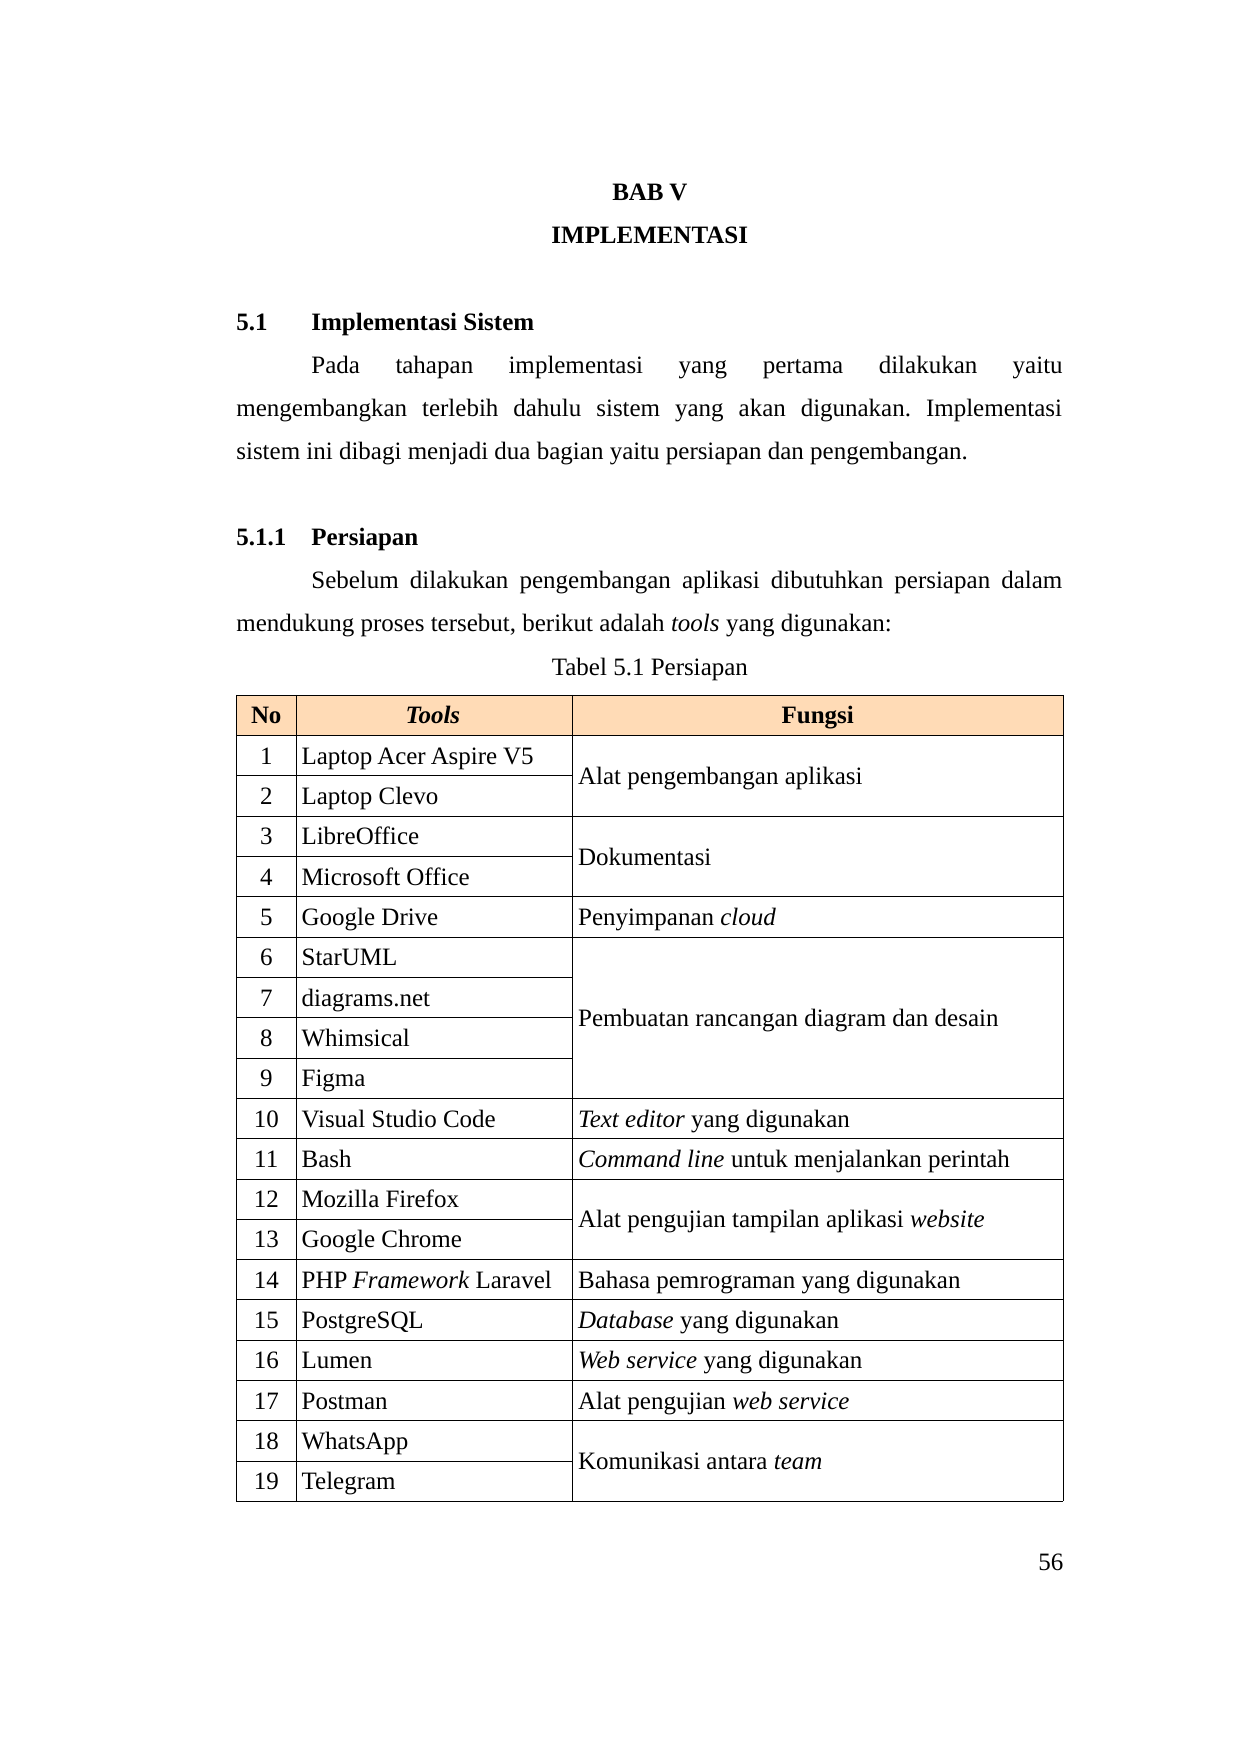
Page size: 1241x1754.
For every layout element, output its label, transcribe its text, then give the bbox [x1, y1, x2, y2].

table_cell Bahasa pemrograman yang digunakan [573, 1260, 1063, 1299]
table_cell LibreOffice [297, 817, 572, 856]
table_cell Web service yang digunakan [573, 1341, 1063, 1380]
table_cell 6 [237, 938, 296, 977]
text Sebelum dilakukan pengembangan aplikasi dibutuhkan persiapan dalam mendukung proses tersebut, berikut adalah tools yang digunakan: [236, 565, 1063, 637]
table_cell Lumen [297, 1341, 572, 1380]
table_cell PHP Framework Laravel [297, 1260, 572, 1299]
subtitle IMPLEMENTASI [236, 220, 1063, 249]
table_cell 18 [237, 1421, 296, 1461]
table_cell Text editor yang digunakan [573, 1099, 1063, 1138]
table_cell Alat pengembangan aplikasi [573, 736, 1063, 816]
table_cell 7 [237, 978, 296, 1017]
table_cell Mozilla Firefox [297, 1180, 572, 1219]
table_cell 3 [237, 817, 296, 856]
table_cell 4 [237, 857, 296, 896]
table_cell WhatsApp [297, 1421, 572, 1461]
table_cell Penyimpanan cloud [573, 897, 1063, 937]
table_cell 9 [237, 1059, 296, 1098]
table_cell 2 [237, 776, 296, 816]
table_cell Google Chrome [297, 1220, 572, 1259]
table_cell Command line untuk menjalankan perintah [573, 1139, 1063, 1178]
subtitle 5.1 Implementasi Sistem [236, 307, 1063, 335]
table_cell 1 [237, 736, 296, 775]
table_cell Whimsical [297, 1018, 572, 1057]
table_cell Visual Studio Code [297, 1099, 572, 1138]
table_cell 16 [237, 1341, 296, 1380]
table_cell Komunikasi antara team [573, 1421, 1063, 1501]
table_cell Dokumentasi [573, 817, 1063, 896]
text Pada tahapan implementasi yang pertama dilakukan yaitu mengembangkan terlebih dahulu sistem yang akan digunakan. Implementasi sistem ini dibagi menjadi dua bagian yaitu persiapan dan pengembangan. [236, 350, 1063, 465]
table_cell Microsoft Office [297, 857, 572, 896]
table_cell 17 [237, 1381, 296, 1420]
table_cell 13 [237, 1220, 296, 1259]
table_cell Laptop Clevo [297, 776, 572, 816]
table_cell Laptop Acer Aspire V5 [297, 736, 572, 775]
table_cell Google Drive [297, 897, 572, 937]
table_cell Figma [297, 1059, 572, 1098]
table_header Fungsi [573, 696, 1063, 735]
table_cell 14 [237, 1260, 296, 1299]
subtitle 5.1.1 Persiapan [236, 522, 1063, 551]
table_cell 15 [237, 1300, 296, 1340]
subtitle BAB V [236, 177, 1063, 206]
table_cell PostgreSQL [297, 1300, 572, 1340]
table_cell Bash [297, 1139, 572, 1178]
table_header Tools [297, 696, 572, 735]
table_cell Pembuatan rancangan diagram dan desain [573, 938, 1063, 1098]
text Tabel 5.1 Persiapan [236, 652, 1063, 680]
table_cell diagrams.net [297, 978, 572, 1017]
table_cell 11 [237, 1139, 296, 1178]
table_cell Database yang digunakan [573, 1300, 1063, 1340]
table_cell Alat pengujian web service [573, 1381, 1063, 1420]
table_cell Telegram [297, 1462, 572, 1501]
table_cell 12 [237, 1180, 296, 1219]
table_cell StarUML [297, 938, 572, 977]
table_cell 19 [237, 1462, 296, 1501]
table_cell 10 [237, 1099, 296, 1138]
table_header No [237, 696, 296, 735]
table_cell 8 [237, 1018, 296, 1057]
table_cell Postman [297, 1381, 572, 1420]
table_cell 5 [237, 897, 296, 937]
table_cell Alat pengujian tampilan aplikasi website [573, 1180, 1063, 1259]
